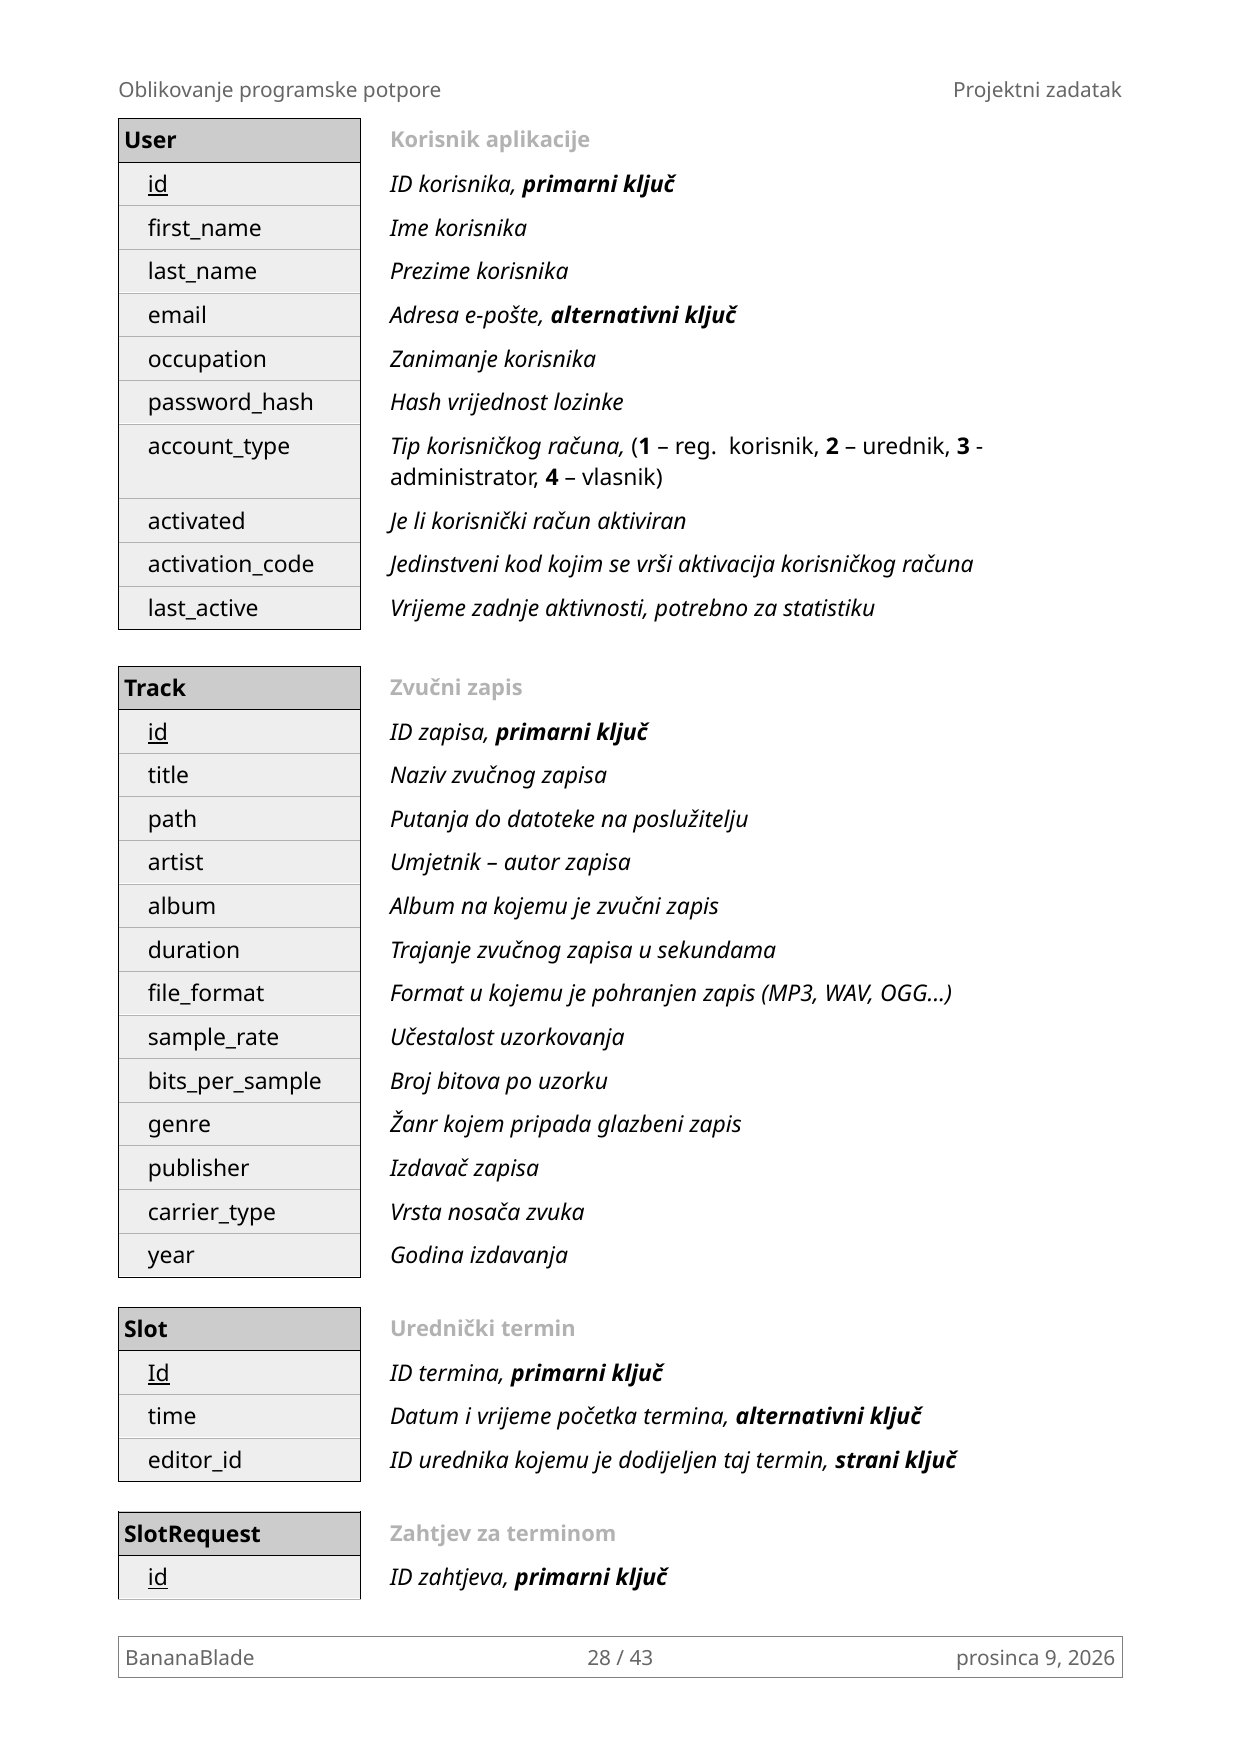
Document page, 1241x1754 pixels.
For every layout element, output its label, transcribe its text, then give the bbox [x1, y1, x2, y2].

table_cell ID urednika kojemu je dodijeljen taj termin, strani ključ [361, 1438, 1123, 1481]
table_cell publisher [119, 1146, 360, 1189]
table_cell ID termina, primarni ključ [361, 1350, 1123, 1394]
table_cell Jedinstveni kod kojim se vrši aktivacija korisničkog računa [361, 542, 1123, 586]
table_cell carrier_type [119, 1190, 360, 1233]
table_cell time [119, 1395, 360, 1437]
table_cell editor_id [119, 1439, 360, 1481]
table_cell Ime korisnika [361, 205, 1123, 249]
table_cell sample_rate [119, 1016, 360, 1058]
table_cell first_name [119, 206, 360, 249]
table_cell Trajanje zvučnog zapisa u sekundama [361, 927, 1123, 971]
table_cell Prezime korisnika [361, 249, 1123, 292]
table_cell last_name [119, 250, 360, 292]
table_cell duration [119, 928, 360, 971]
table_cell Format u kojemu je pohranjen zapis (MP3, WAV, OGG...) [361, 971, 1123, 1014]
table_header Track [119, 667, 360, 709]
table_cell last_active [119, 587, 360, 629]
table_header User [119, 119, 360, 162]
table_cell account_type [119, 425, 360, 498]
table_header Korisnik aplikacije [361, 118, 1123, 162]
table_cell ID korisnika, primarni ključ [361, 162, 1123, 205]
table_cell Izdavač zapisa [361, 1145, 1123, 1189]
table_cell Godina izdavanja [361, 1233, 1123, 1276]
table_cell album [119, 885, 360, 927]
table_cell year [119, 1234, 360, 1276]
table_cell ID zapisa, primarni ključ [361, 709, 1123, 753]
table_cell Hash vrijednost lozinke [361, 380, 1123, 423]
table_header Urednički termin [361, 1307, 1123, 1350]
table_cell activated [119, 499, 360, 542]
table_cell Album na kojemu je zvučni zapis [361, 884, 1123, 927]
table_cell id [119, 710, 360, 753]
table_cell Tip korisničkog računa, (1 – reg. korisnik, 2 – urednik, 3 - administrator, 4 – vlasnik) [361, 424, 1123, 498]
table_cell Broj bitova po uzorku [361, 1058, 1123, 1102]
table_cell Adresa e-pošte, alternativni ključ [361, 293, 1123, 336]
table_cell artist [119, 841, 360, 883]
table_cell genre [119, 1103, 360, 1145]
table_cell Žanr kojem pripada glazbeni zapis [361, 1102, 1123, 1145]
table_cell Zanimanje korisnika [361, 336, 1123, 380]
table_cell occupation [119, 337, 360, 380]
table_cell Vrijeme zadnje aktivnosti, potrebno za statistiku [361, 586, 1123, 629]
table_cell Vrsta nosača zvuka [361, 1189, 1123, 1233]
table_cell Umjetnik – autor zapisa [361, 840, 1123, 883]
table_cell id [119, 163, 360, 205]
table_cell email [119, 294, 360, 336]
table_cell Putanja do datoteke na poslužitelju [361, 796, 1123, 840]
table_header SlotRequest [119, 1513, 360, 1555]
table_cell Je li korisnički račun aktiviran [361, 498, 1123, 542]
table_cell id [119, 1556, 360, 1598]
table_cell path [119, 797, 360, 840]
table_cell file_format [119, 972, 360, 1014]
table_header Zvučni zapis [361, 666, 1123, 709]
table_cell activation_code [119, 543, 360, 586]
table_header Zahtjev za terminom [361, 1511, 1123, 1555]
table_header Slot [119, 1308, 360, 1350]
table_cell bits_per_sample [119, 1059, 360, 1102]
table_cell password_hash [119, 381, 360, 423]
table_cell ID zahtjeva, primarni ključ [361, 1555, 1123, 1598]
table_cell Naziv zvučnog zapisa [361, 753, 1123, 796]
table_cell title [119, 754, 360, 796]
table_cell Datum i vrijeme početka termina, alternativni ključ [361, 1394, 1123, 1437]
table_cell Id [119, 1351, 360, 1394]
table_cell Učestalost uzorkovanja [361, 1015, 1123, 1058]
